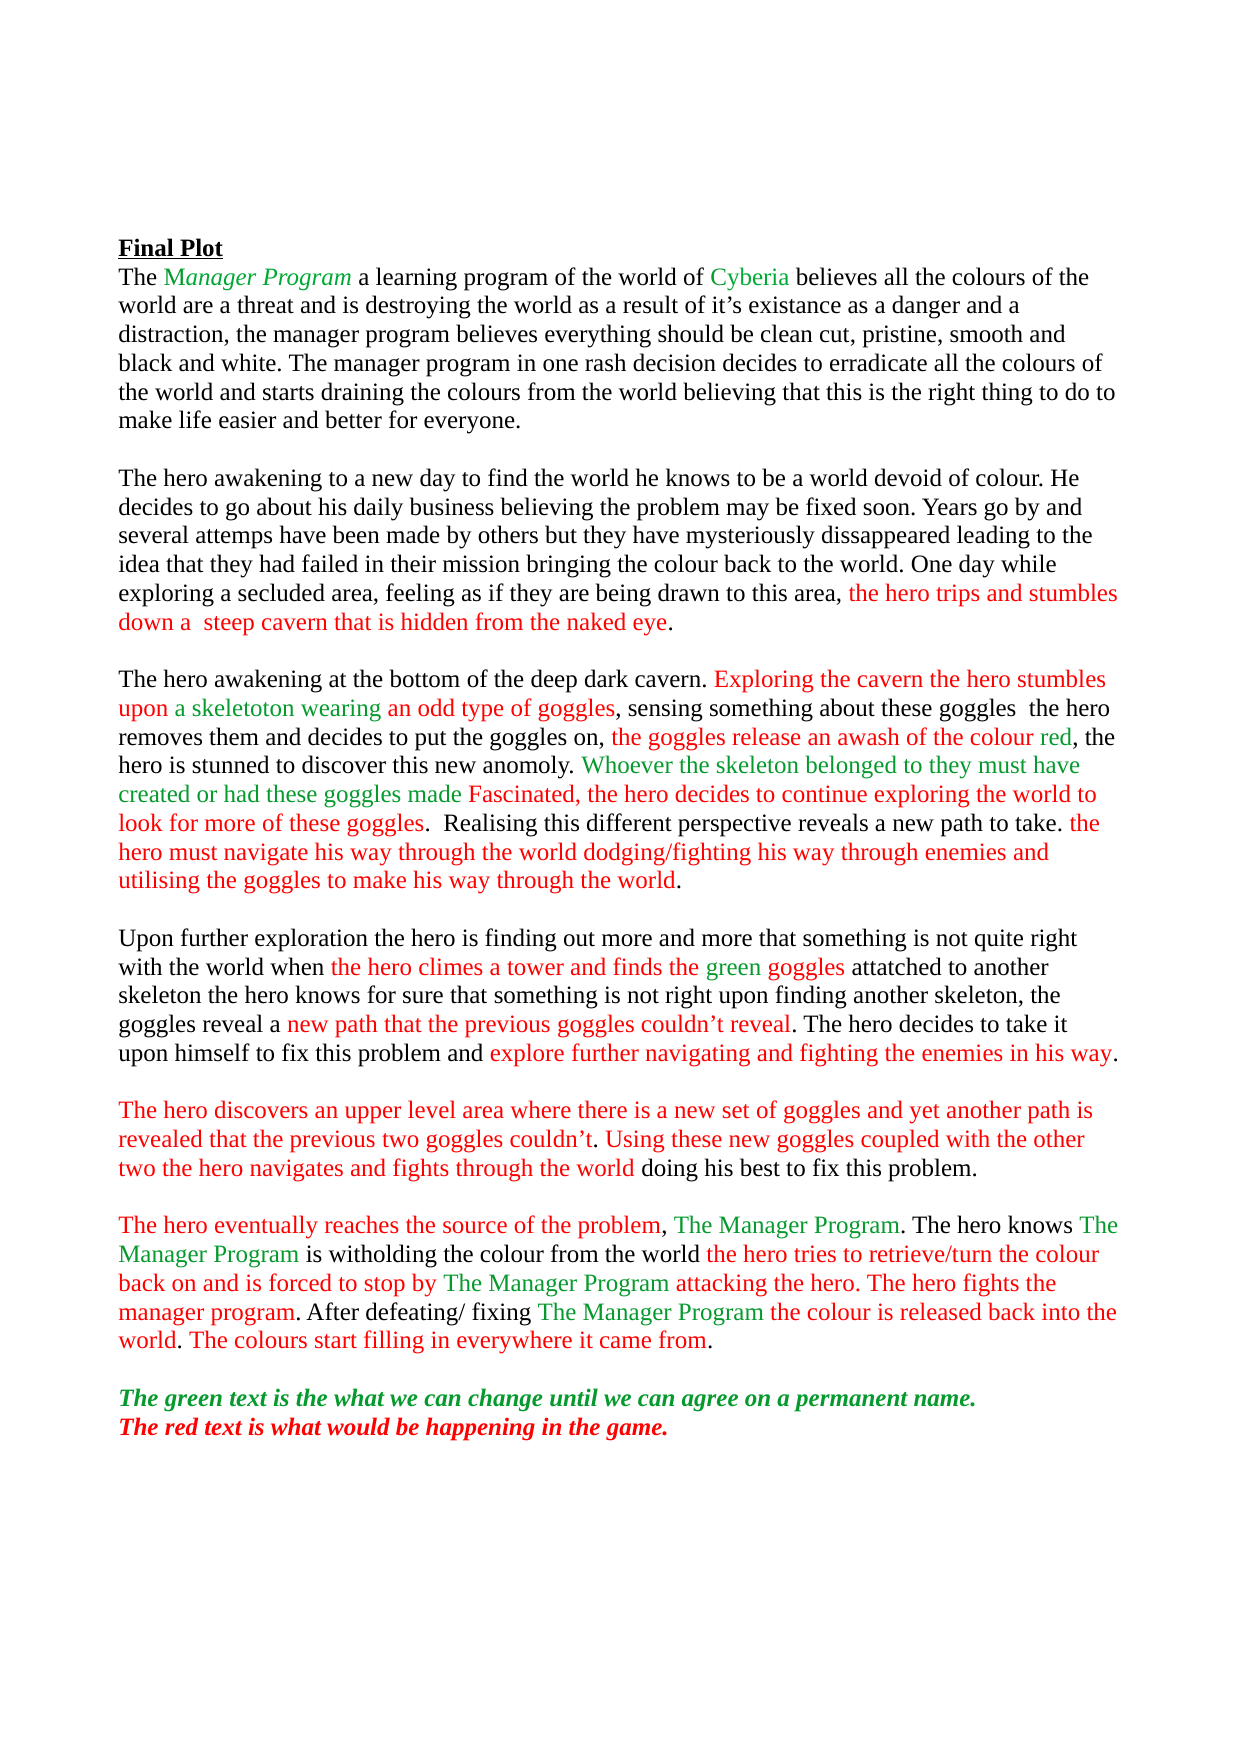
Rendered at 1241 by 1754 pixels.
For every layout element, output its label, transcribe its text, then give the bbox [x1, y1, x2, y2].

text The hero awakening to a new day to find the world he knows to be a world devoid of colour. He decides to go about his daily business believing the problem may be fixed soon. Years go by and several attemps have been made by others but they have mysteriously dissappeared leading to the idea that they had failed in their mission bringing the colour back to the world. One day while exploring a secluded area, feeling as if they are being drawn to this area, the hero trips and stumbles down a steep cavern that is hidden from the naked eye. [118, 463, 1122, 636]
text The hero discovers an upper level area where there is a new set of goggles and yet another path is revealed that the previous two goggles couldn’t. Using these new goggles coupled with the other two the hero navigates and fights through the world doing his best to fix this problem. [118, 1096, 1122, 1182]
text Upon further exploration the hero is finding out more and more that something is not quite right with the world when the hero climes a tower and finds the green goggles attatched to another skeleton the hero knows for sure that something is not right upon finding another skeleton, the goggles reveal a new path that the previous goggles couldn’t reveal. The hero decides to take it upon himself to fix this problem and explore further navigating and fighting the enemies in his way. [118, 923, 1122, 1067]
text Final Plot [118, 233, 1122, 262]
text The Manager Program a learning program of the world of Cyberia believes all the colours of the world are a threat and is destroying the world as a result of it’s existance as a danger and a distraction, the manager program believes everything should be clean cut, pristine, smooth and black and white. The manager program in one rash decision decides to erradicate all the colours of the world and starts draining the colours from the world believing that this is the right thing to do to make life easier and better for everyone. [118, 262, 1122, 434]
text The green text is the what we can change until we can agree on a permanent name. [118, 1383, 1122, 1412]
text The hero awakening at the bottom of the deep dark cavern. Exploring the cavern the hero stumbles upon a skeletoton wearing an odd type of goggles, sensing something about these goggles the hero removes them and decides to put the goggles on, the goggles release an awash of the colour red, the hero is stunned to discover this new anomoly. Whoever the skeleton belonged to they must have created or had these goggles made Fascinated, the hero decides to continue exploring the world to look for more of these goggles. Realising this different perspective reveals a new path to take. the hero must navigate his way through the world dodging/fighting his way through enemies and utilising the goggles to make his way through the world. [118, 664, 1122, 894]
text The hero eventually reaches the source of the problem, The Manager Program. The hero knows The Manager Program is witholding the colour from the world the hero tries to retrieve/turn the colour back on and is forced to stop by The Manager Program attacking the hero. The hero fights the manager program. After defeating/ fixing The Manager Program the colour is released back into the world. The colours start filling in everywhere it came from. [118, 1211, 1122, 1354]
text The red text is what would be happening in the game. [118, 1412, 1122, 1441]
